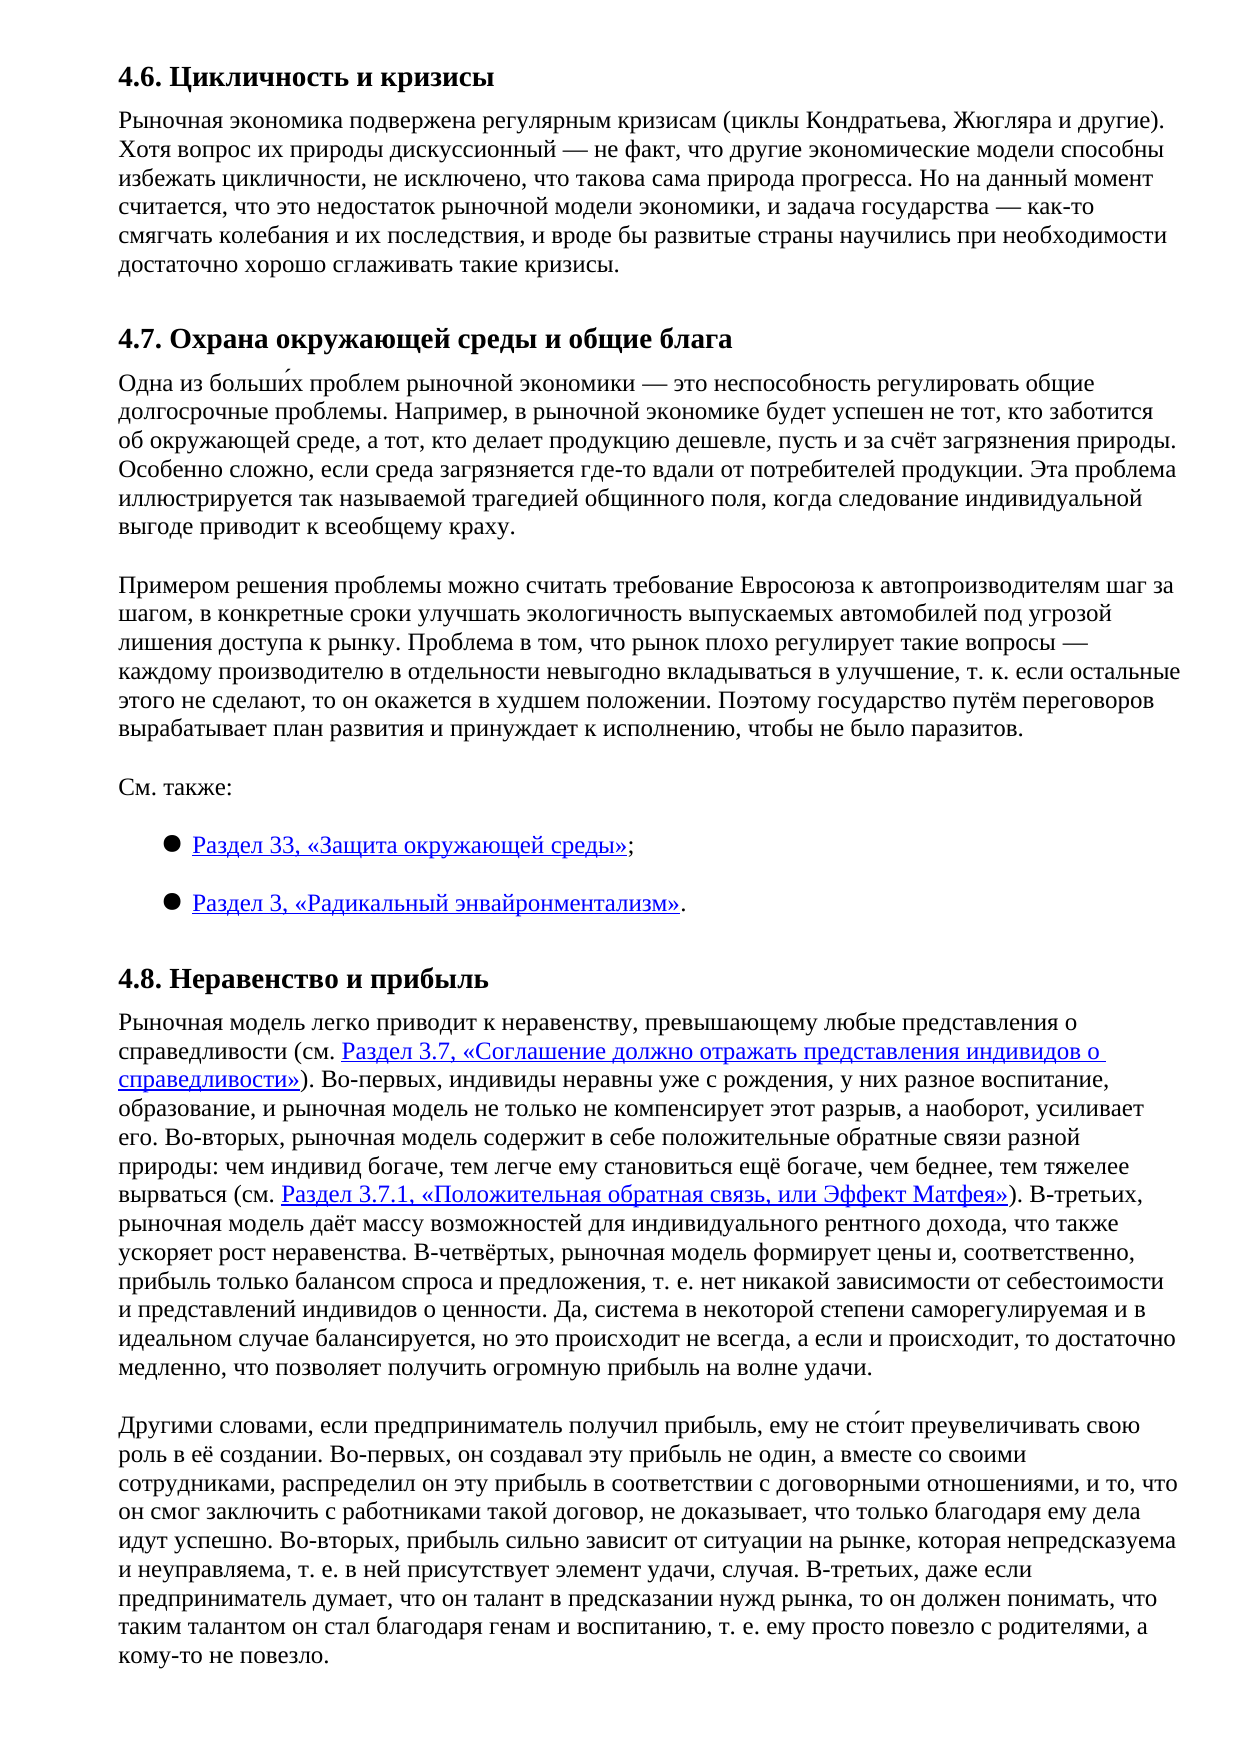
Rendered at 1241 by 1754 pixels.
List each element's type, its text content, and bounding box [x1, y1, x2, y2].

subtitle 4.8. Неравенство и прибыль [118, 961, 1181, 994]
text Рыночная экономика подвержена регулярным кризисам (циклы Кондратьева, Жюгляра и другие). Хотя вопрос их природы дискуссионный — не факт, что другие экономические модели способны избежать цикличности, не исключено, что такова сама природа прогресса. Но на данный момент считается, что это недостаток рыночной модели экономики, и задача государства — как-то смягчать колебания и их последствия, и вроде бы развитые страны научились при необходимости достаточно хорошо сглаживать такие кризисы. [118, 105, 1181, 278]
list Раздел 33, «Защита окружающей среды»; [162, 830, 1181, 859]
text Рыночная модель легко приводит к неравенству, превышающему любые представления о справедливости (см. Раздел 3.7, «Соглашение должно отражать представления индивидов о справедливости»). Во-первых, индивиды неравны уже с рождения, у них разное воспитание, образование, и рыночная модель не только не компенсирует этот разрыв, а наоборот, усиливает его. Во-вторых, рыночная модель содержит в себе положительные обратные связи разной природы: чем индивид богаче, тем легче ему становиться ещё богаче, чем беднее, тем тяжелее вырваться (см. Раздел 3.7.1, «Положительная обратная связь, или Эффект Матфея»). В-третьих, рыночная модель даёт массу возможностей для индивидуального рентного дохода, что также ускоряет рост неравенства. В-четвёртых, рыночная модель формирует цены и, соответственно, прибыль только балансом спроса и предложения, т. е. нет никакой зависимости от себестоимости и представлений индивидов о ценности. Да, система в некоторой степени саморегулируемая и в идеальном случае балансируется, но это происходит не всегда, а если и происходит, то достаточно медленно, что позволяет получить огромную прибыль на волне удачи. [118, 1007, 1181, 1381]
list Раздел 3, «Радикальный энвайронментализм». [162, 888, 1181, 917]
text См. также: [118, 772, 1181, 800]
text Примером решения проблемы можно считать требование Евросоюза к автопроизводителям шаг за шагом, в конкретные сроки улучшать экологичность выпускаемых автомобилей под угрозой лишения доступа к рынку. Проблема в том, что рынок плохо регулирует такие вопросы — каждому производителю в отдельности невыгодно вкладываться в улучшение, т. к. если остальные этого не сделают, то он окажется в худшем положении. Поэтому государство путём переговоров вырабатывает план развития и принуждает к исполнению, чтобы не было паразитов. [118, 570, 1181, 742]
subtitle 4.6. Цикличность и кризисы [118, 59, 1181, 93]
text Другими словами, если предприниматель получил прибыль, ему не сто́ит преувеличивать свою роль в её создании. Во-первых, он создавал эту прибыль не один, а вместе со своими сотрудниками, распределил он эту прибыль в соответствии с договорными отношениями, и то, что он смог заключить с работниками такой договор, не доказывает, что только благодаря ему дела идут успешно. Во-вторых, прибыль сильно зависит от ситуации на рынке, которая непредсказуема и неуправляема, т. е. в ней присутствует элемент удачи, случая. В-третьих, даже если предприниматель думает, что он талант в предсказании нужд рынка, то он должен понимать, что таким талантом он стал благодаря генам и воспитанию, т. е. ему просто повезло с родителями, а кому-то не повезло. [118, 1410, 1181, 1669]
subtitle 4.7. Охрана окружающей среды и общие блага [118, 322, 1181, 355]
text Одна из больши́х проблем рыночной экономики — это неспособность регулировать общие долгосрочные проблемы. Например, в рыночной экономике будет успешен не тот, кто заботится об окружающей среде, а тот, кто делает продукцию дешевле, пусть и за счёт загрязнения природы. Особенно сложно, если среда загрязняется где-то вдали от потребителей продукции. Эта проблема иллюстрируется так называемой трагедией общинного поля, когда следование индивидуальной выгоде приводит к всеобщему краху. [118, 368, 1181, 540]
